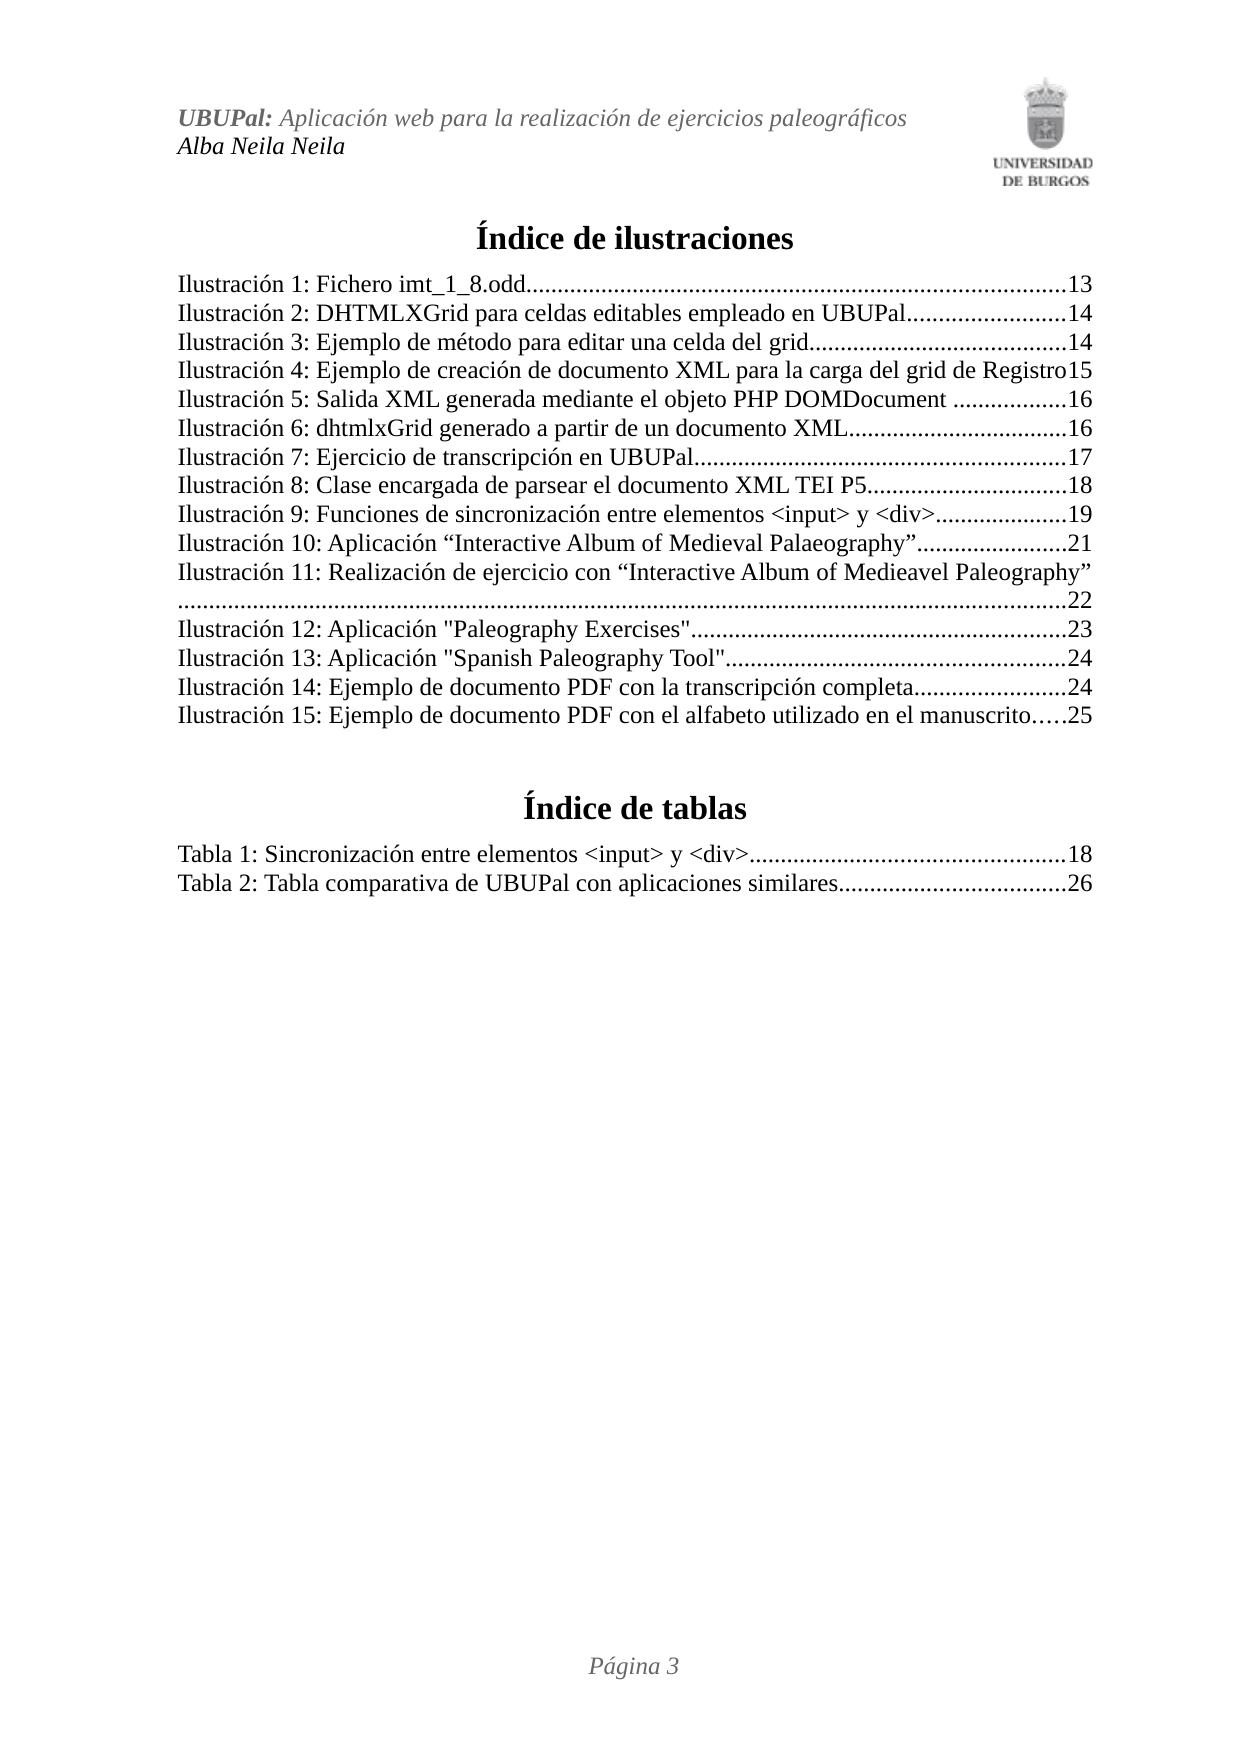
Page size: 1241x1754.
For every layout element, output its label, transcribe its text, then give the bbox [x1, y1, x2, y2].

text Ilustración 2: DHTMLXGrid para celdas editables empleado en UBUPal 14 [177, 298, 1092, 327]
text Ilustración 10: Aplicación “Interactive Album of Medieval Palaeography” 21 [177, 528, 1092, 557]
subtitle Índice de tablas [177, 788, 1092, 826]
text Ilustración 5: Salida XML generada mediante el objeto PHP DOMDocument 16 [177, 384, 1092, 413]
text Ilustración 15: Ejemplo de documento PDF con el alfabeto utilizado en el manuscrito 25 [177, 700, 1092, 729]
subtitle Índice de ilustraciones [177, 218, 1092, 257]
text Ilustración 9: Funciones de sincronización entre elementos <input> y <div> 19 [177, 499, 1092, 528]
text Ilustración 3: Ejemplo de método para editar una celda del grid 14 [177, 327, 1092, 355]
text Ilustración 6: dhtmlxGrid generado a partir de un documento XML 16 [177, 413, 1092, 442]
text Ilustración 4: Ejemplo de creación de documento XML para la carga del grid de Registro 15 [177, 355, 1092, 384]
text Ilustración 12: Aplicación "Paleography Exercises" 23 [177, 614, 1092, 643]
text Ilustración 13: Aplicación "Spanish Paleography Tool" 24 [177, 643, 1092, 672]
text Ilustración 7: Ejercicio de transcripción en UBUPal 17 [177, 442, 1092, 470]
text Tabla 1: Sincronización entre elementos <input> y <div> 18 [177, 839, 1092, 868]
text Tabla 2: Tabla comparativa de UBUPal con aplicaciones similares 26 [177, 868, 1092, 896]
text Ilustración 1: Fichero imt_1_8.odd 13 [177, 269, 1092, 298]
text Ilustración 11: Realización de ejercicio con “Interactive Album of Medieavel Paleography” 22 [177, 557, 1092, 614]
picture [993, 77, 1093, 186]
text Ilustración 14: Ejemplo de documento PDF con la transcripción completa 24 [177, 672, 1092, 700]
text Ilustración 8: Clase encargada de parsear el documento XML TEI P5 18 [177, 470, 1092, 499]
